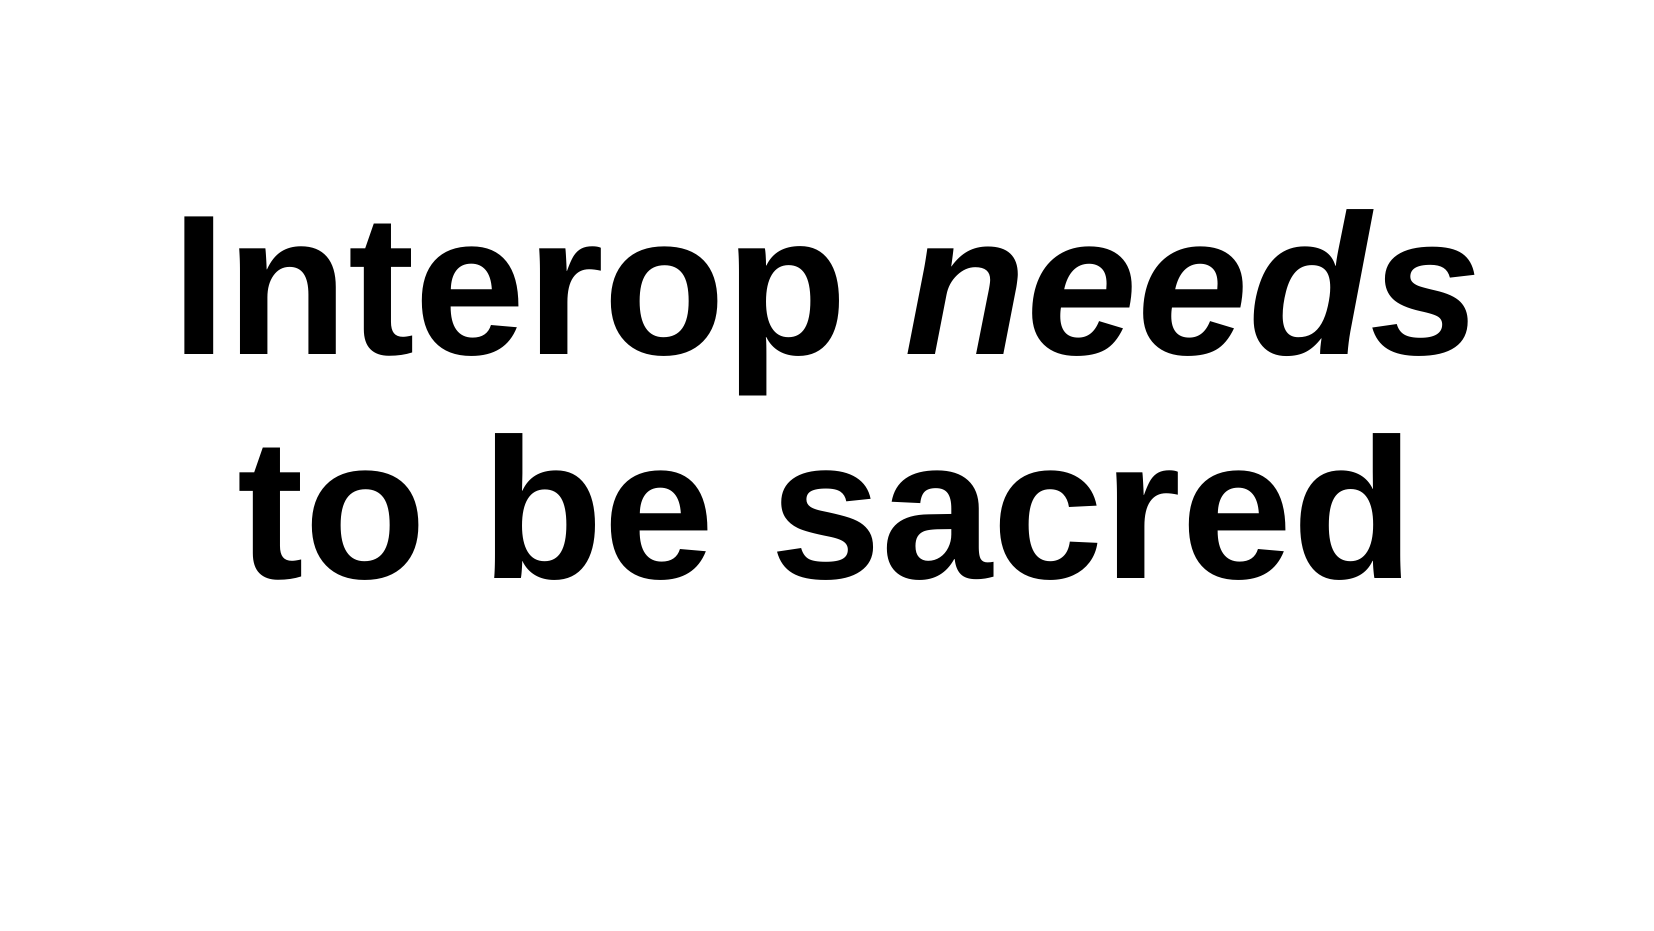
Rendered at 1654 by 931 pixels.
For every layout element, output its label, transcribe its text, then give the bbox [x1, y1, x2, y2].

subtitle Interop needs to be sacred [82, 37, 1571, 757]
